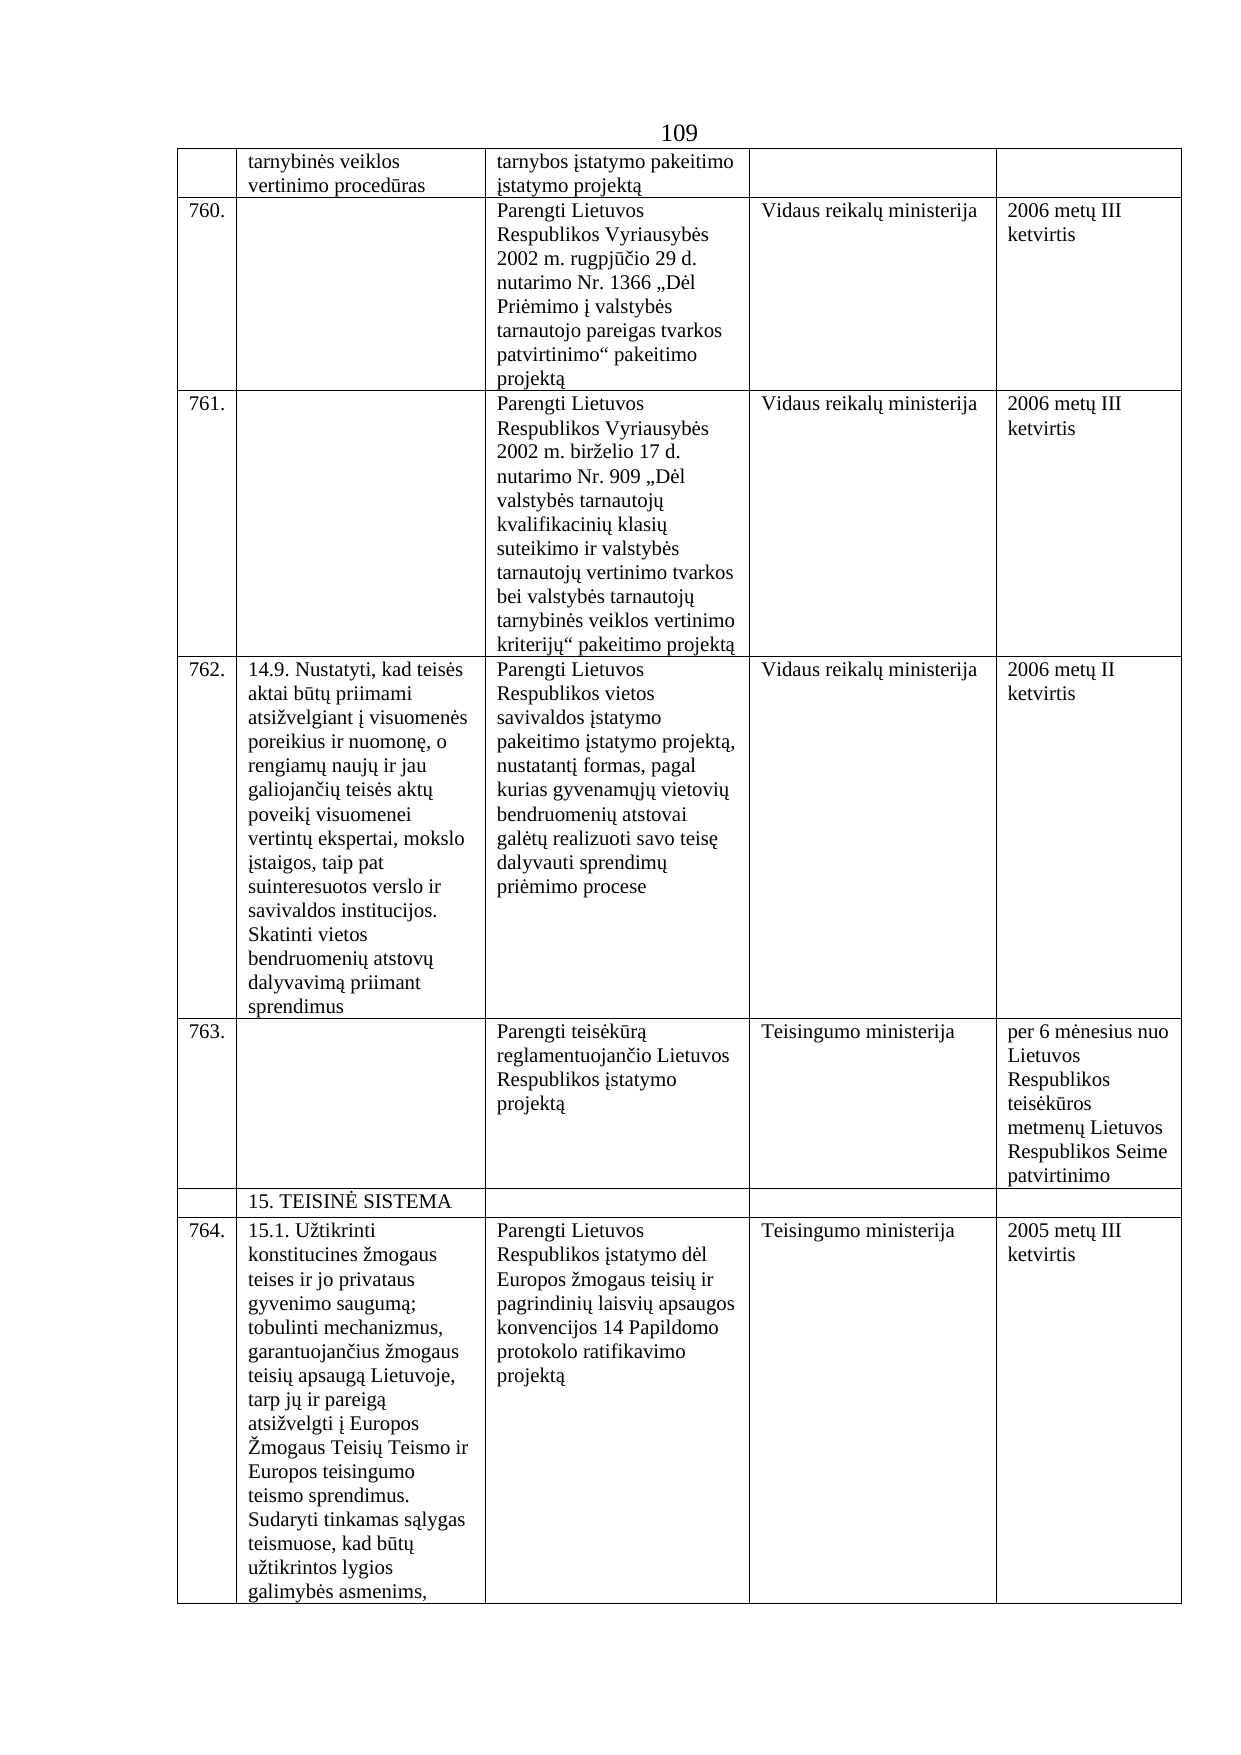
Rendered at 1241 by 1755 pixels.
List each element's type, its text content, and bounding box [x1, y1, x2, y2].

table_cell [997, 1189, 1181, 1217]
table_cell Teisingumo ministerija [750, 1019, 996, 1187]
table_cell [750, 1189, 996, 1217]
table_cell Parengti Lietuvos Respublikos vietos savivaldos įstatymo pakeitimo įstatymo projektą, nustatantį formas, pagal kurias gyvenamųjų vietovių bendruomenių atstovai galėtų realizuoti savo teisę dalyvauti sprendimų priėmimo procese [486, 657, 749, 1018]
table_cell Vidaus reikalų ministerija [750, 657, 996, 1018]
table_cell 760. [178, 198, 236, 390]
table_cell 2005 metų III ketvirtis [997, 1218, 1181, 1603]
table_cell Teisingumo ministerija [750, 1218, 996, 1603]
table_cell Parengti teisėkūrą reglamentuojančio Lietuvos Respublikos įstatymo projektą [486, 1019, 749, 1187]
table_cell [237, 198, 485, 390]
table_cell [486, 1189, 749, 1217]
table_cell Parengti Lietuvos Respublikos Vyriausybės 2002 m. birželio 17 d. nutarimo Nr. 909 „Dėl valstybės tarnautojų kvalifikacinių klasių suteikimo ir valstybės tarnautojų vertinimo tvarkos bei valstybės tarnautojų tarnybinės veiklos vertinimo kriterijų“ pakeitimo projektą [486, 391, 749, 656]
table_cell Parengti Lietuvos Respublikos įstatymo dėl Europos žmogaus teisių ir pagrindinių laisvių apsaugos konvencijos 14 Papildomo protokolo ratifikavimo projektą [486, 1218, 749, 1603]
table_cell Parengti Lietuvos Respublikos Vyriausybės 2002 m. rugpjūčio 29 d. nutarimo Nr. 1366 „Dėl Priėmimo į valstybės tarnautojo pareigas tvarkos patvirtinimo“ pakeitimo projektą [486, 198, 749, 390]
table_cell 763. [178, 1019, 236, 1187]
table_cell [237, 391, 485, 656]
table_cell 762. [178, 657, 236, 1018]
table_cell tarnybinės veiklos vertinimo procedūras [237, 149, 485, 197]
table_cell 2006 metų II ketvirtis [997, 657, 1181, 1018]
table_cell [997, 149, 1181, 197]
table_cell [178, 1189, 236, 1217]
table_cell 2006 metų III ketvirtis [997, 391, 1181, 656]
table_cell 14.9. Nustatyti, kad teisės aktai būtų priimami atsižvelgiant į visuomenės poreikius ir nuomonę, o rengiamų naujų ir jau galiojančių teisės aktų poveikį visuomenei vertintų ekspertai, mokslo įstaigos, taip pat suinteresuotos verslo ir savivaldos institucijos. Skatinti vietos bendruomenių atstovų dalyvavimą priimant sprendimus [237, 657, 485, 1018]
table_cell [750, 149, 996, 197]
table_cell 15. TEISINĖ SISTEMA [237, 1189, 485, 1217]
table_cell [178, 149, 236, 197]
table_cell 2006 metų III ketvirtis [997, 198, 1181, 390]
table_cell tarnybos įstatymo pakeitimo įstatymo projektą [486, 149, 749, 197]
table_cell 764. [178, 1218, 236, 1603]
table_cell per 6 mėnesius nuo Lietuvos Respublikos teisėkūros metmenų Lietuvos Respublikos Seime patvirtinimo [997, 1019, 1181, 1187]
table_cell 15.1. Užtikrinti konstitucines žmogaus teises ir jo privataus gyvenimo saugumą; tobulinti mechanizmus, garantuojančius žmogaus teisių apsaugą Lietuvoje, tarp jų ir pareigą atsižvelgti į Europos Žmogaus Teisių Teismo ir Europos teisingumo teismo sprendimus. Sudaryti tinkamas sąlygas teismuose, kad būtų užtikrintos lygios galimybės asmenims, [237, 1218, 485, 1603]
table_cell Vidaus reikalų ministerija [750, 391, 996, 656]
table_cell [237, 1019, 485, 1187]
table_cell 761. [178, 391, 236, 656]
table_cell Vidaus reikalų ministerija [750, 198, 996, 390]
